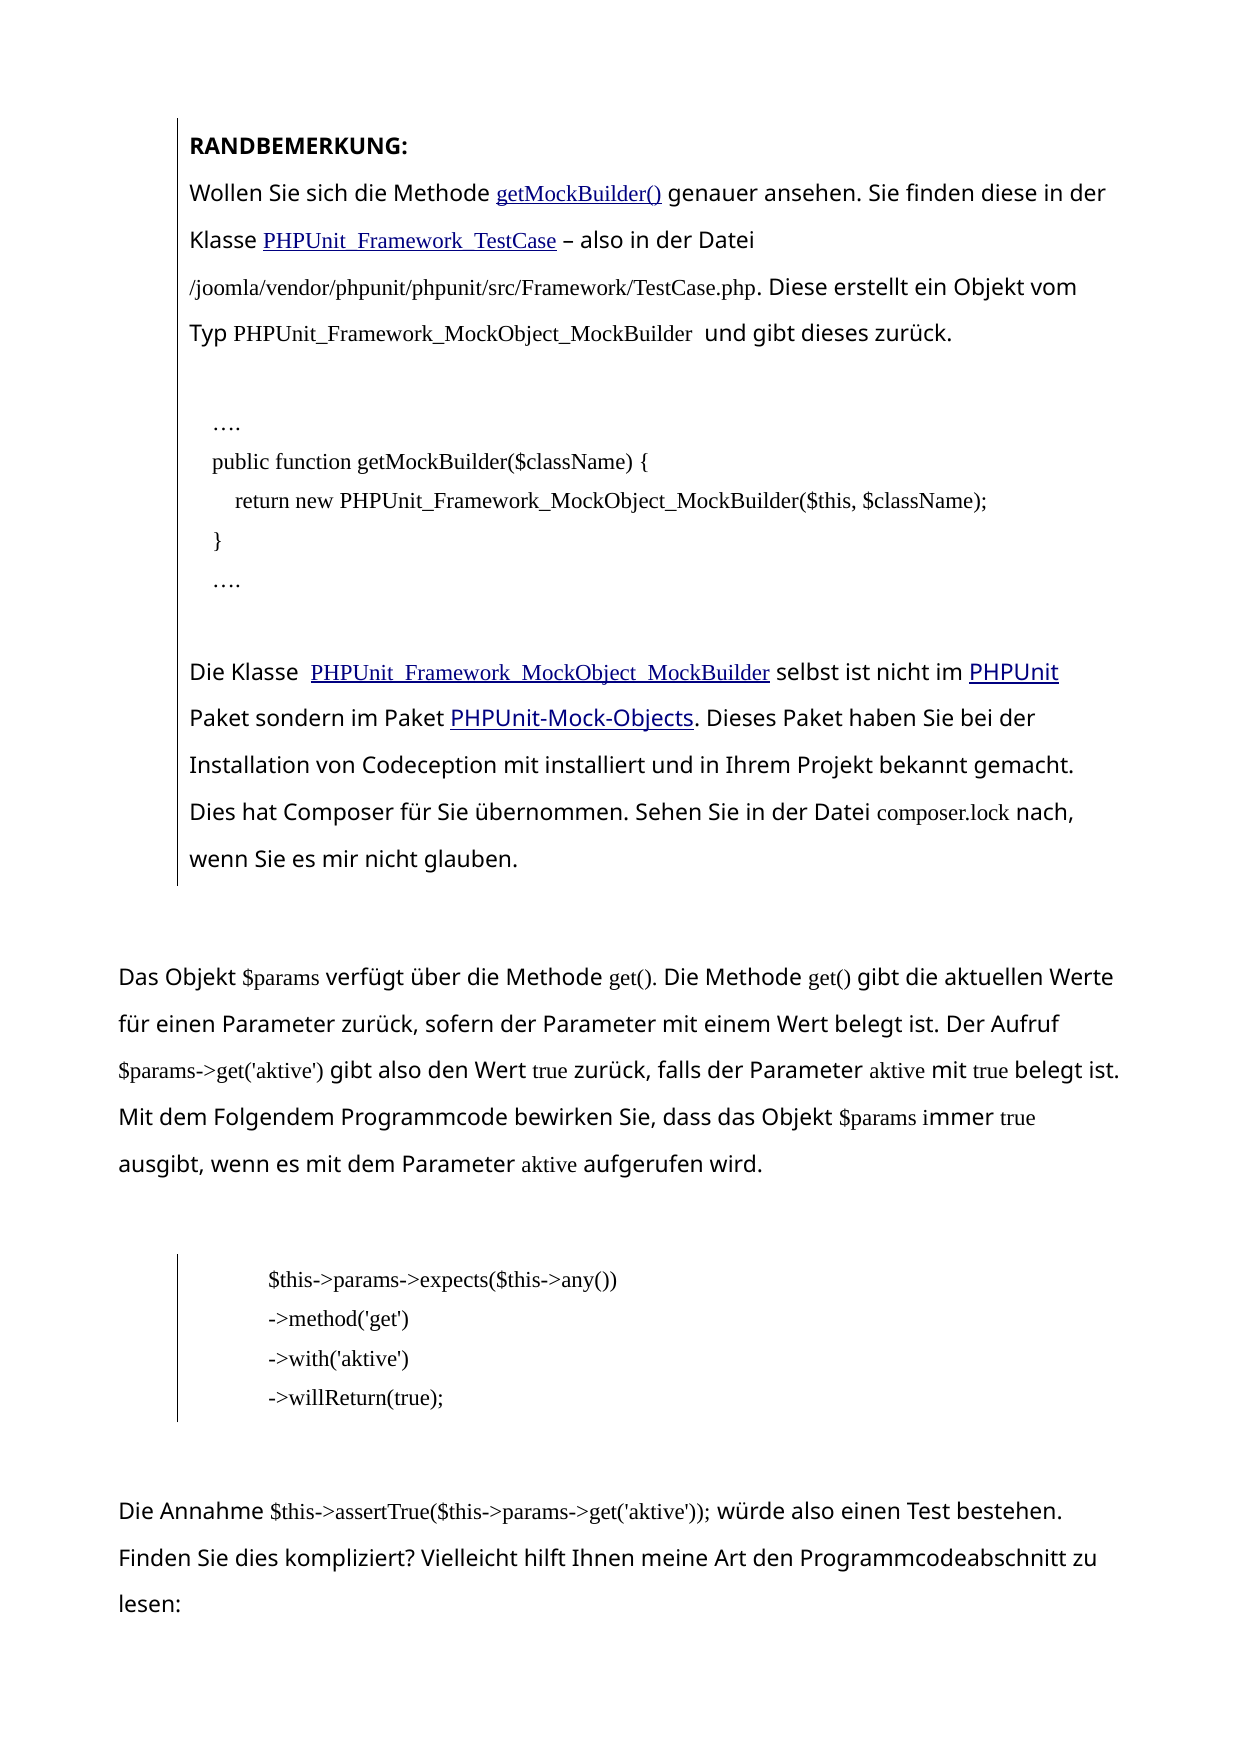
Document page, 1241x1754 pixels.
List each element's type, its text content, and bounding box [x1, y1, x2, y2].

text RANDBEMERKUNG: Wollen Sie sich die Methode getMockBuilder() genauer ansehen. Sie finden diese in der Klasse PHPUnit_Framework_TestCase – also in der Datei /joomla/vendor/phpunit/phpunit/src/Framework/TestCase.php. Diese erstellt ein Objekt vom Typ PHPUnit_Framework_MockObject_MockBuilder und gibt dieses zurück. …. public function getMockBuilder($className) { return new PHPUnit_Framework_MockObject_MockBuilder($this, $className); } …. Die Klasse PHPUnit_Framework_MockObject_MockBuilder selbst ist nicht im PHPUnit Paket sondern im Paket PHPUnit-Mock-Objects. Dieses Paket haben Sie bei der Installation von Codeception mit installiert und in Ihrem Projekt bekannt gemacht. Dies hat Composer für Sie übernommen. Sehen Sie in der Datei composer.lock nach, wenn Sie es mir nicht glauben. [178, 118, 1122, 886]
text $this->params->expects($this->any()) ->method('get') ->with('aktive') ->willReturn(true); [178, 1254, 1122, 1422]
text Das Objekt $params verfügt über die Methode get(). Die Methode get() gibt die aktuellen Werte für einen Parameter zurück, sofern der Parameter mit einem Wert belegt ist. Der Aufruf $params->get('aktive') gibt also den Wert true zurück, falls der Parameter aktive mit true belegt ist. Mit dem Folgendem Programmcode bewirken Sie, dass das Objekt $params immer true ausgibt, wenn es mit dem Parameter aktive aufgerufen wird. [118, 961, 1122, 1179]
text Die Annahme $this->assertTrue($this->params->get('aktive')); würde also einen Test bestehen. Finden Sie dies kompliziert? Vielleicht hilft Ihnen meine Art den Programmcodeabschnitt zu lesen: [118, 1494, 1122, 1619]
